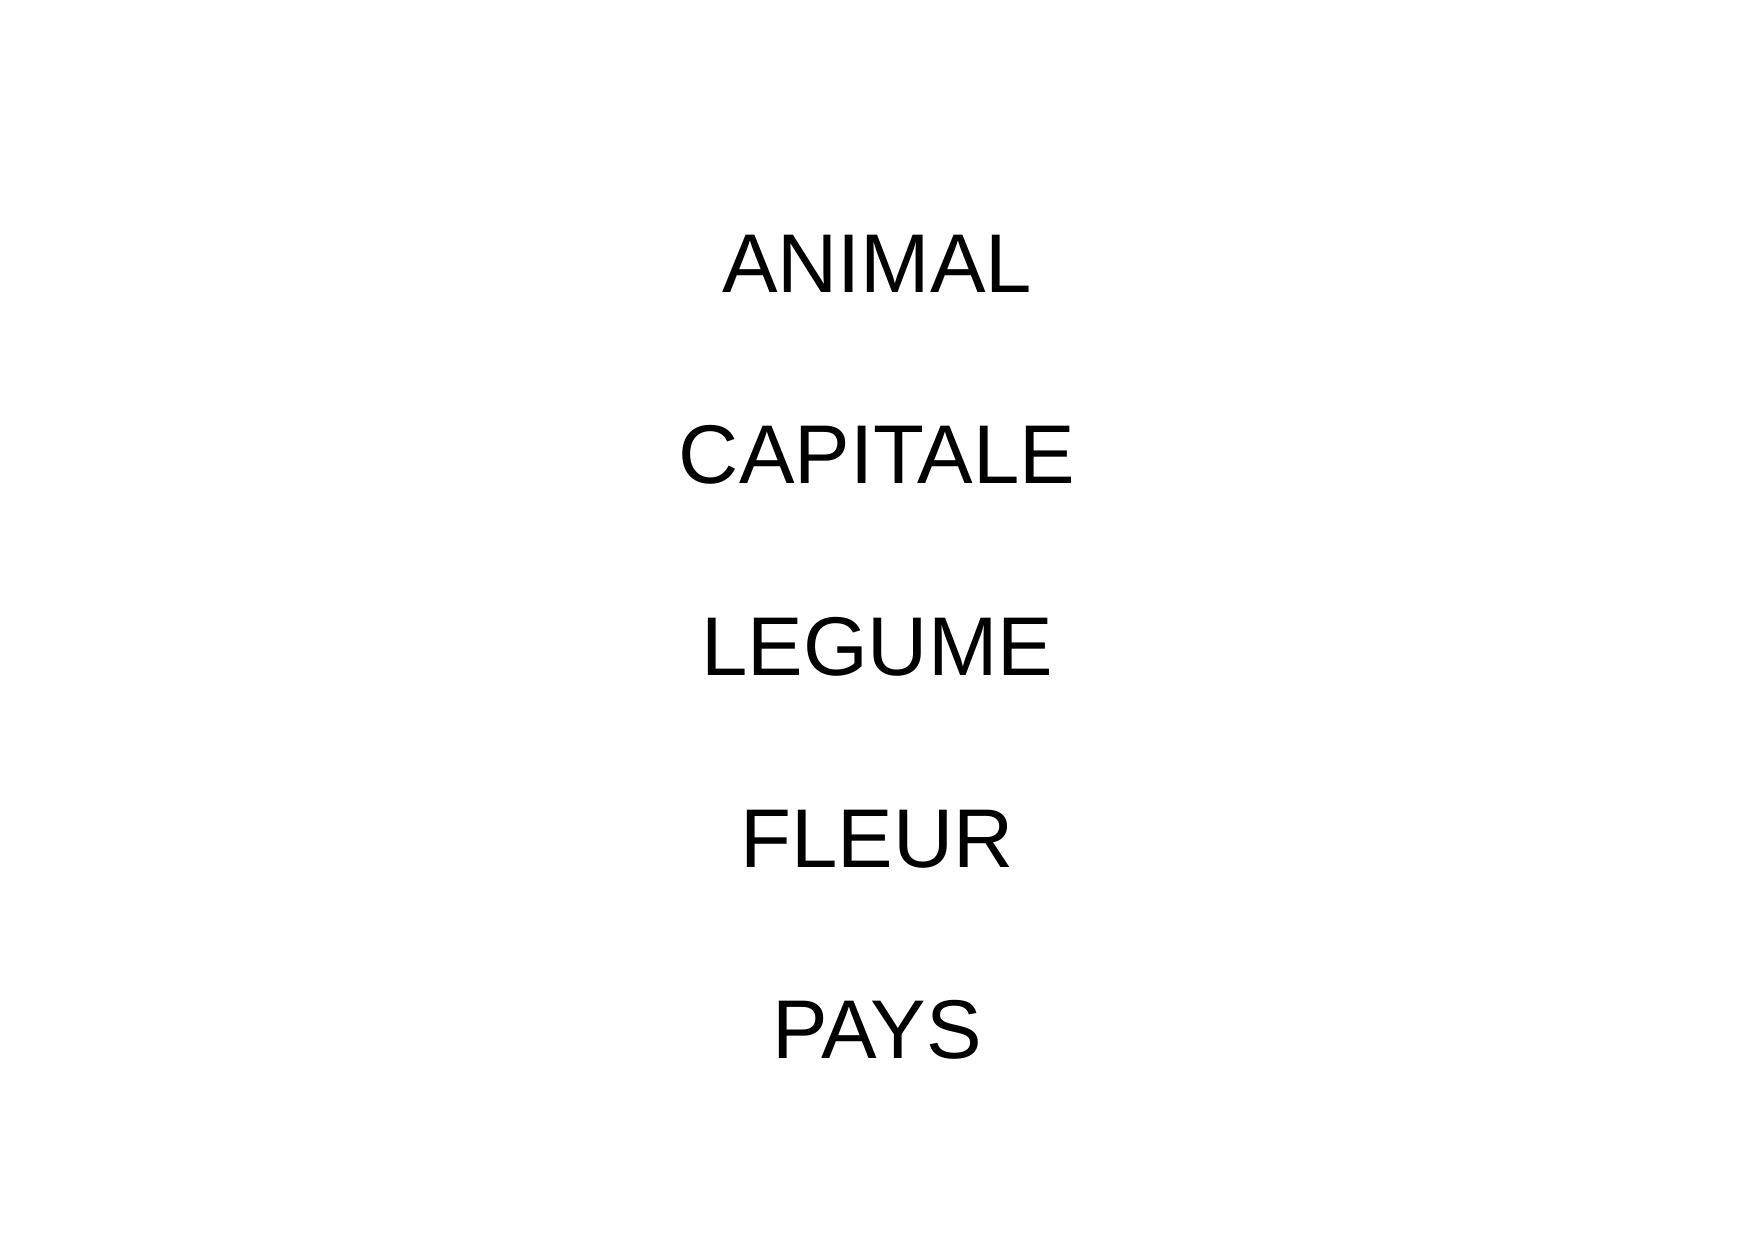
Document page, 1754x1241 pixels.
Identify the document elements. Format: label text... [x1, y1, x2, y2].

text CAPITALE [118, 406, 1636, 501]
text ANIMAL [118, 214, 1636, 310]
text LEGUME [118, 597, 1636, 693]
text PAYS [118, 981, 1636, 1076]
text FLEUR [118, 789, 1636, 885]
